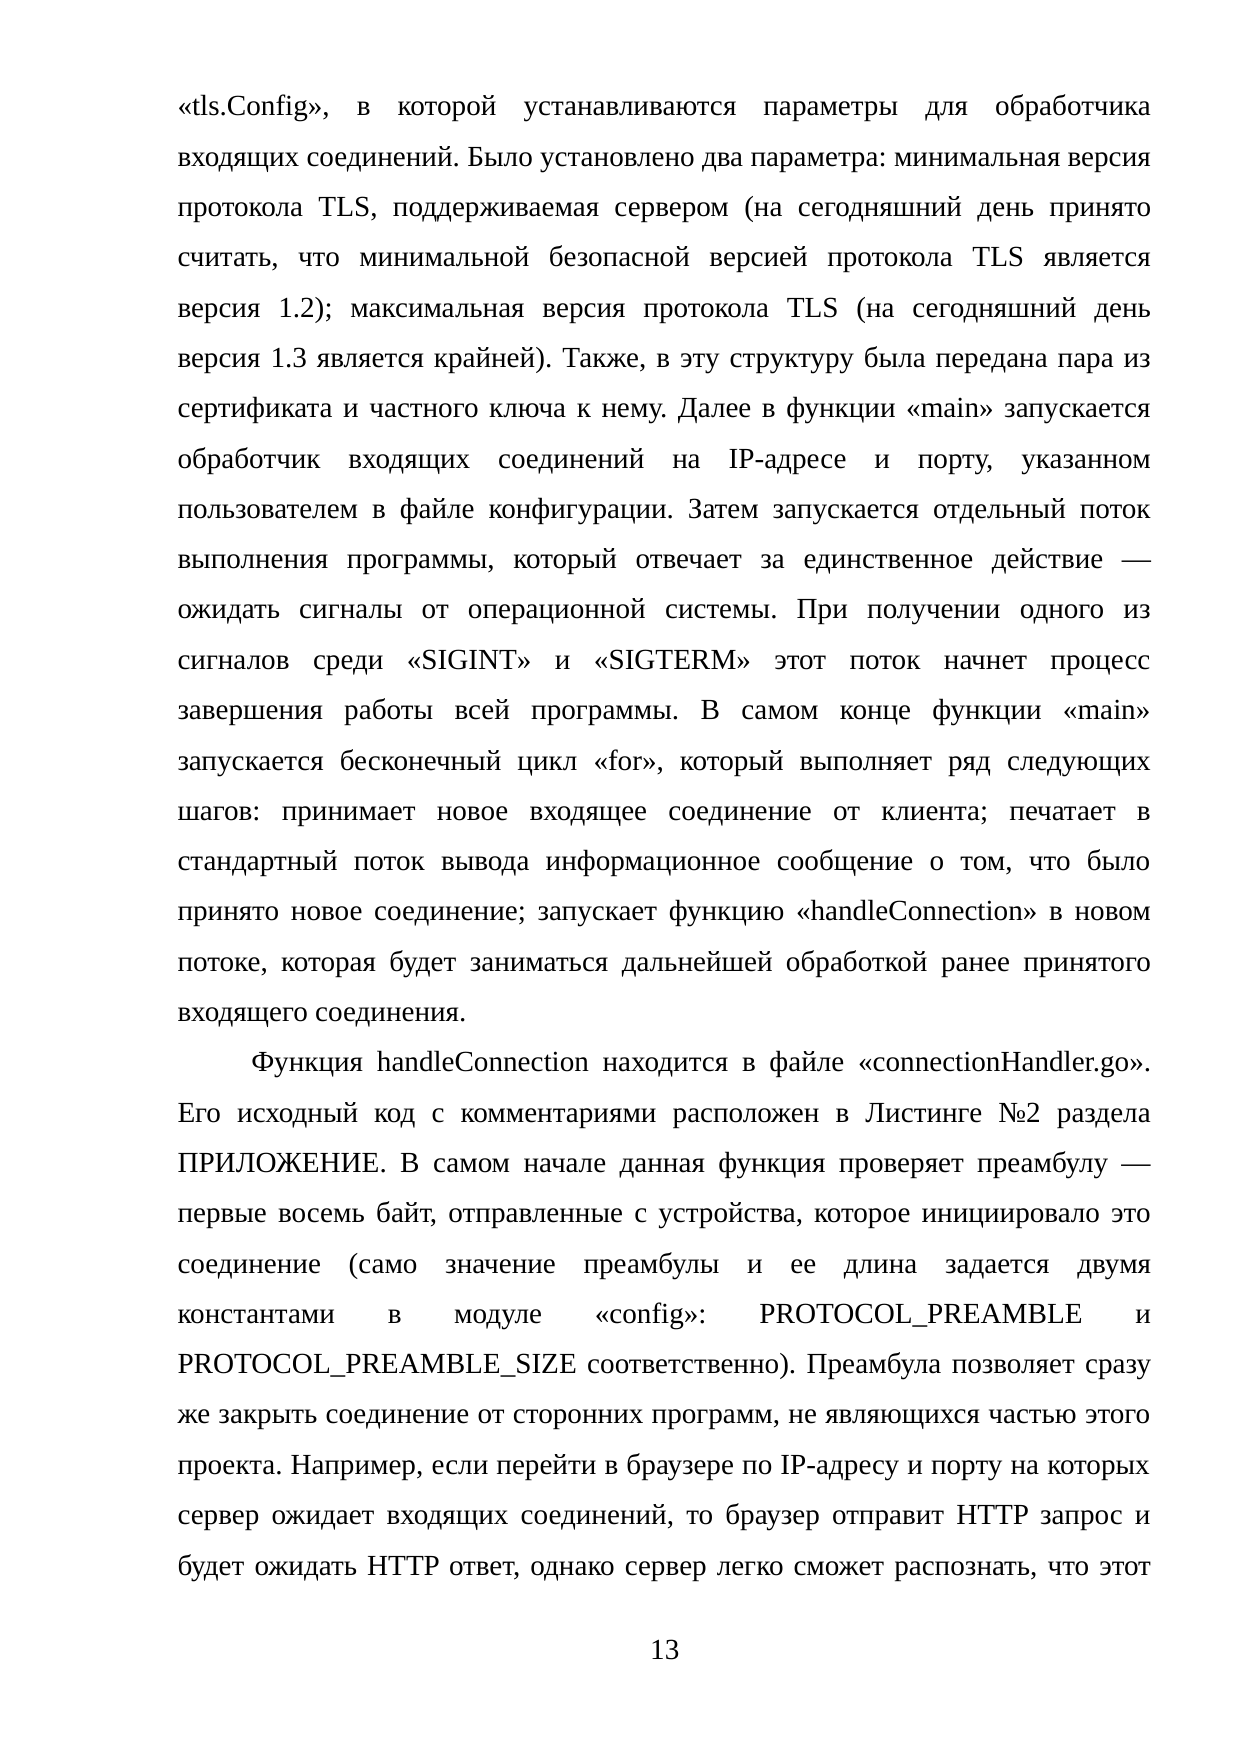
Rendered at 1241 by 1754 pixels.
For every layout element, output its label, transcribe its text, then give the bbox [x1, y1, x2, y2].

text «tls.Config», в которой устанавливаются параметры для обработчика входящих соединений. Было установлено два параметра: минимальная версия протокола TLS, поддерживаемая сервером (на сегодняшний день принято считать, что минимальной безопасной версией протокола TLS является версия 1.2); максимальная версия протокола TLS (на сегодняшний день версия 1.3 является крайней). Также, в эту структуру была передана пара из сертификата и частного ключа к нему. Далее в функции «main» запускается обработчик входящих соединений на IP-адресе и порту, указанном пользователем в файле конфигурации. Затем запускается отдельный поток выполнения программы, который отвечает за единственное действие — ожидать сигналы от операционной системы. При получении одного из сигналов среди «SIGINT» и «SIGTERM» этот поток начнет процесс завершения работы всей программы. В самом конце функции «main» запускается бесконечный цикл «for», который выполняет ряд следующих шагов: принимает новое входящее соединение от клиента; печатает в стандартный поток вывода информационное сообщение о том, что было принято новое соединение; запускает функцию «handleConnection» в новом потоке, которая будет заниматься дальнейшей обработкой ранее принятого входящего соединения. [177, 88, 1152, 1028]
text Функция handleConnection находится в файле «connectionHandler.go». Его исходный код с комментариями расположен в Листинге №2 раздела ПРИЛОЖЕНИЕ. В самом начале данная функция проверяет преамбулу — первые восемь байт, отправленные с устройства, которое инициировало это соединение (само значение преамбулы и ее длина задается двумя константами в модуле «config»: PROTOCOL_PREAMBLE и PROTOCOL_PREAMBLE_SIZE соответственно). Преамбула позволяет сразу же закрыть соединение от сторонних программ, не являющихся частью этого проекта. Например, если перейти в браузере по IP-адресу и порту на которых сервер ожидает входящих соединений, то браузер отправит HTTP запрос и будет ожидать HTTP ответ, однако сервер легко сможет распознать, что этот [177, 1044, 1152, 1581]
